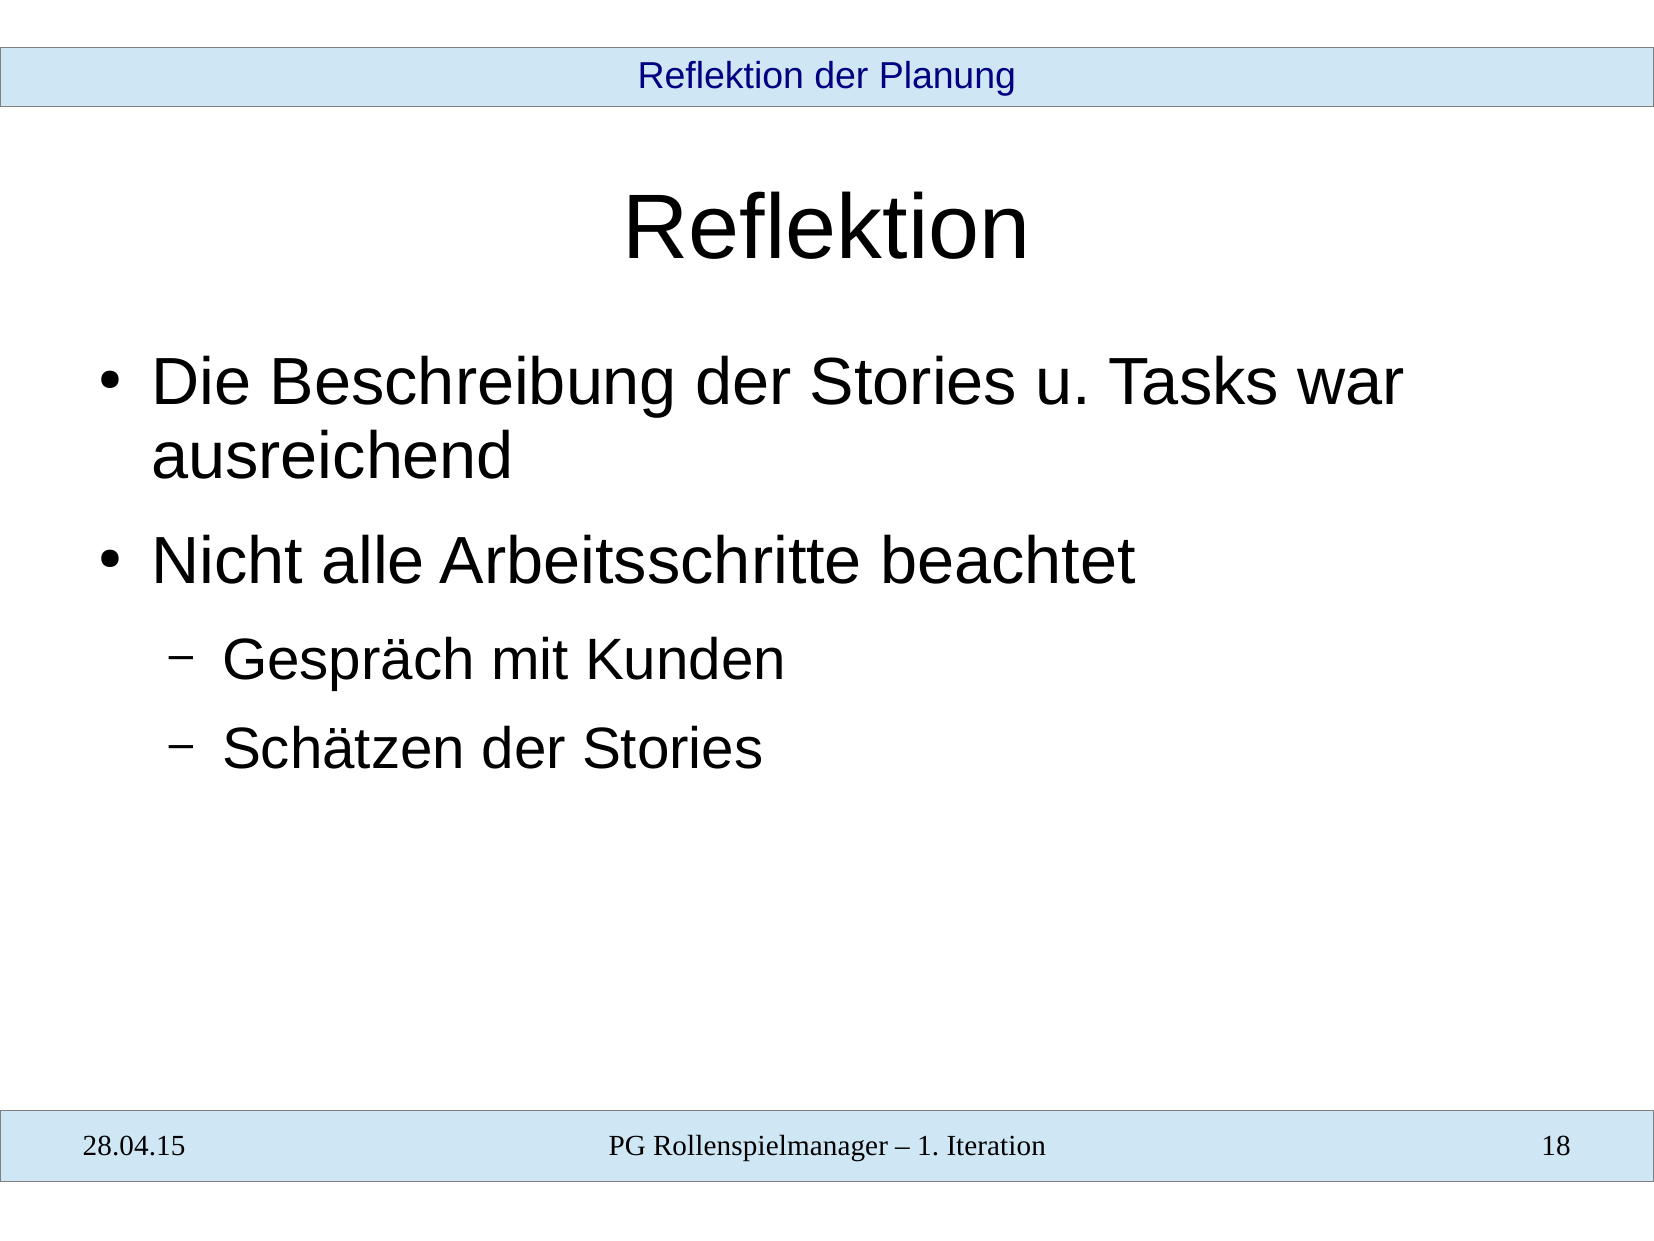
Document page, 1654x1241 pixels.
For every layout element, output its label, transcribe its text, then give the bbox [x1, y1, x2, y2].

list Die Beschreibung der Stories u. Tasks war ausreichend Nicht alle Arbeitsschritte beachtet Gespräch mit Kunden Schätzen der Stories [80, 343, 1536, 1063]
title Reflektion [82, 123, 1571, 331]
text_box Reflektion der Planung [0, 47, 1654, 105]
